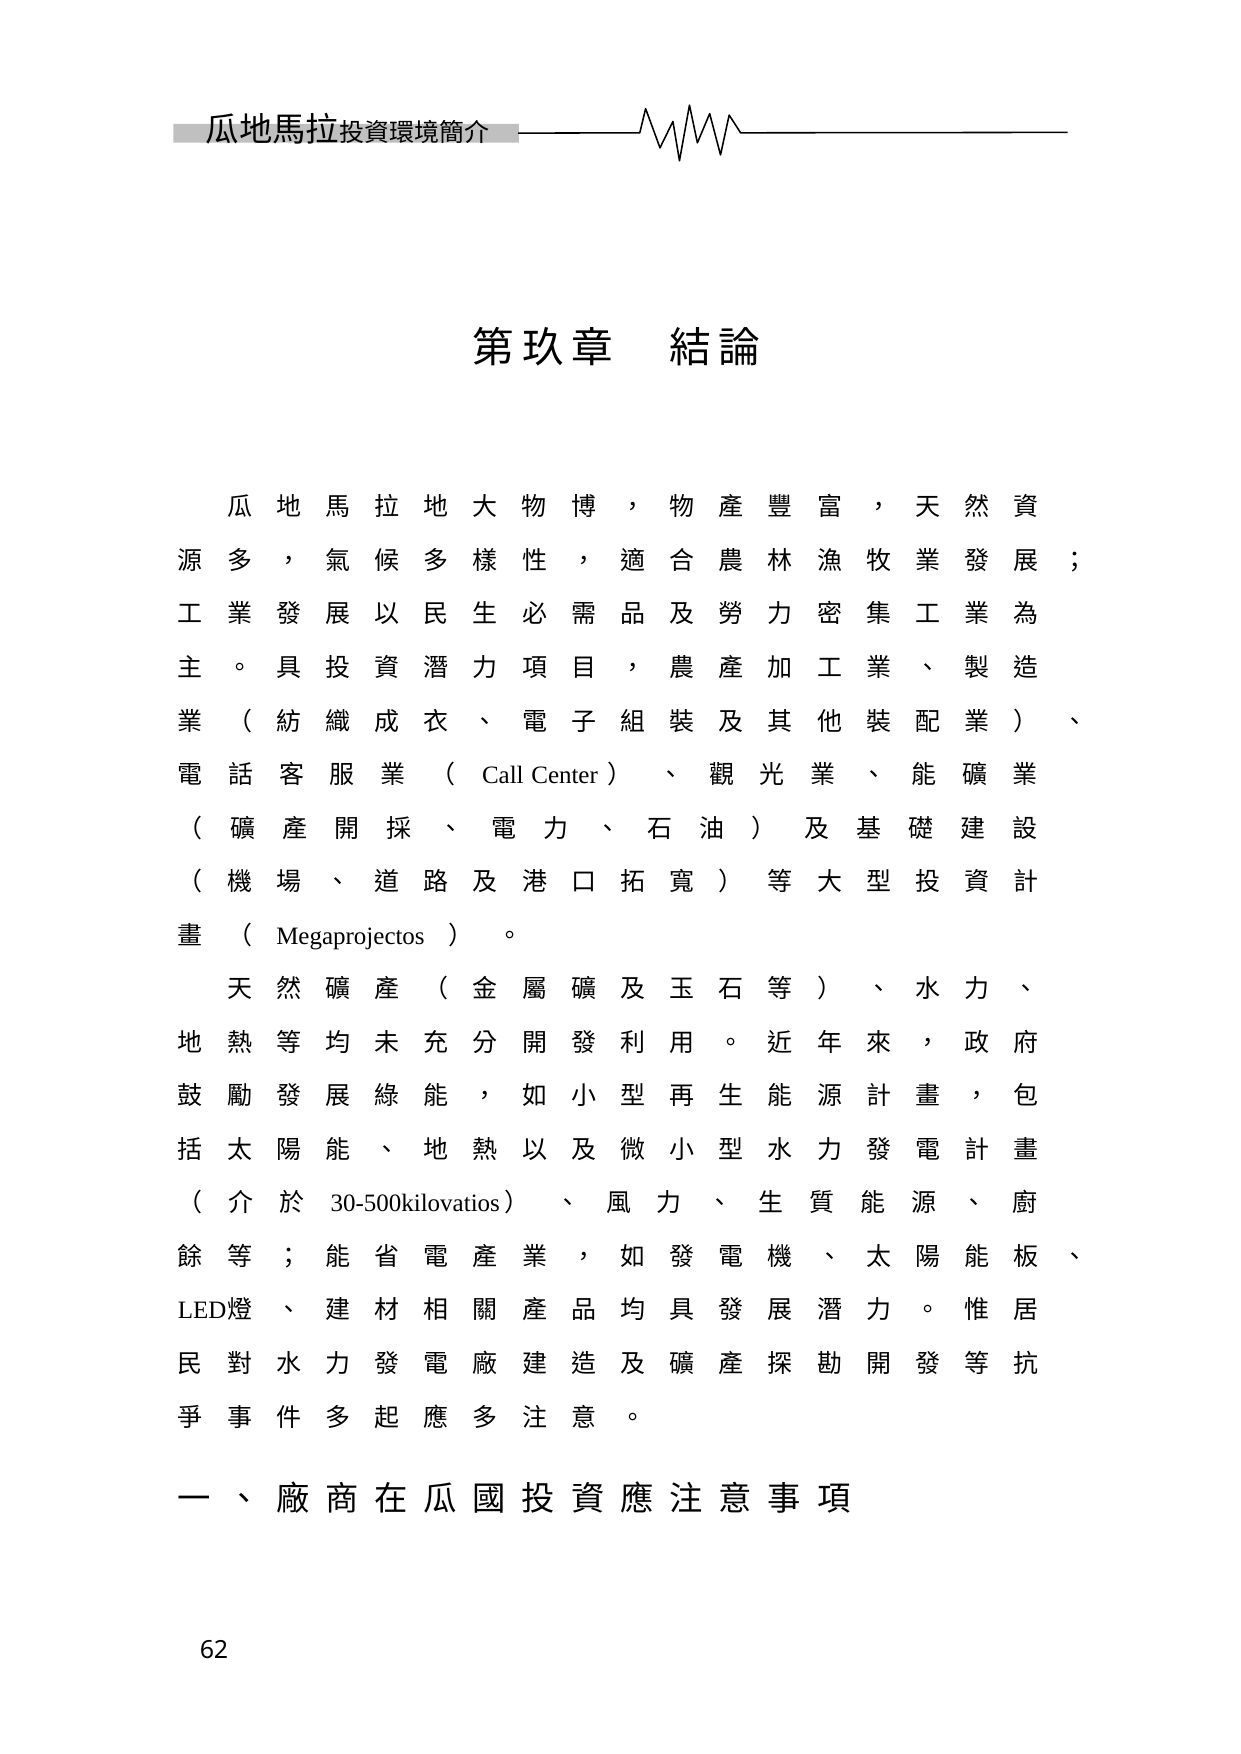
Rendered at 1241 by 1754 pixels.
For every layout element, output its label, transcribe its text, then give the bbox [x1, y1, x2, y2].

text 瓜地馬拉地大物博，物產豐富，天然資源多，氣候多樣性，適合農林漁牧業發展；工業發展以民生必需品及勞力密集工業為主。具投資潛力項目，農產加工業、製造業（紡織成衣、電子組裝及其他裝配業）、電話客服業（Call Center）、觀光業、能礦業（礦產開採、電力、石油）及基礎建設（機場、道路及港口拓寬）等大型投資計畫（Megaprojectos）。 [178, 478, 1063, 960]
text 一、廠商在瓜國投資應注意事項 [178, 1469, 1063, 1522]
text 第玖章 結論 [178, 291, 1063, 398]
text 天然礦產（金屬礦及玉石等）、水力、地熱等均未充分開發利用。近年來，政府鼓勵發展綠能，如小型再生能源計畫，包括太陽能、地熱以及微小型水力發電計畫（介於30-500kilovatios）、風力、生質能源、廚餘等；能省電產業，如發電機、太陽能板、LED燈、建材相關產品均具發展潛力。惟居民對水力發電廠建造及礦產探勘開發等抗爭事件多起應多注意。 [178, 960, 1063, 1442]
